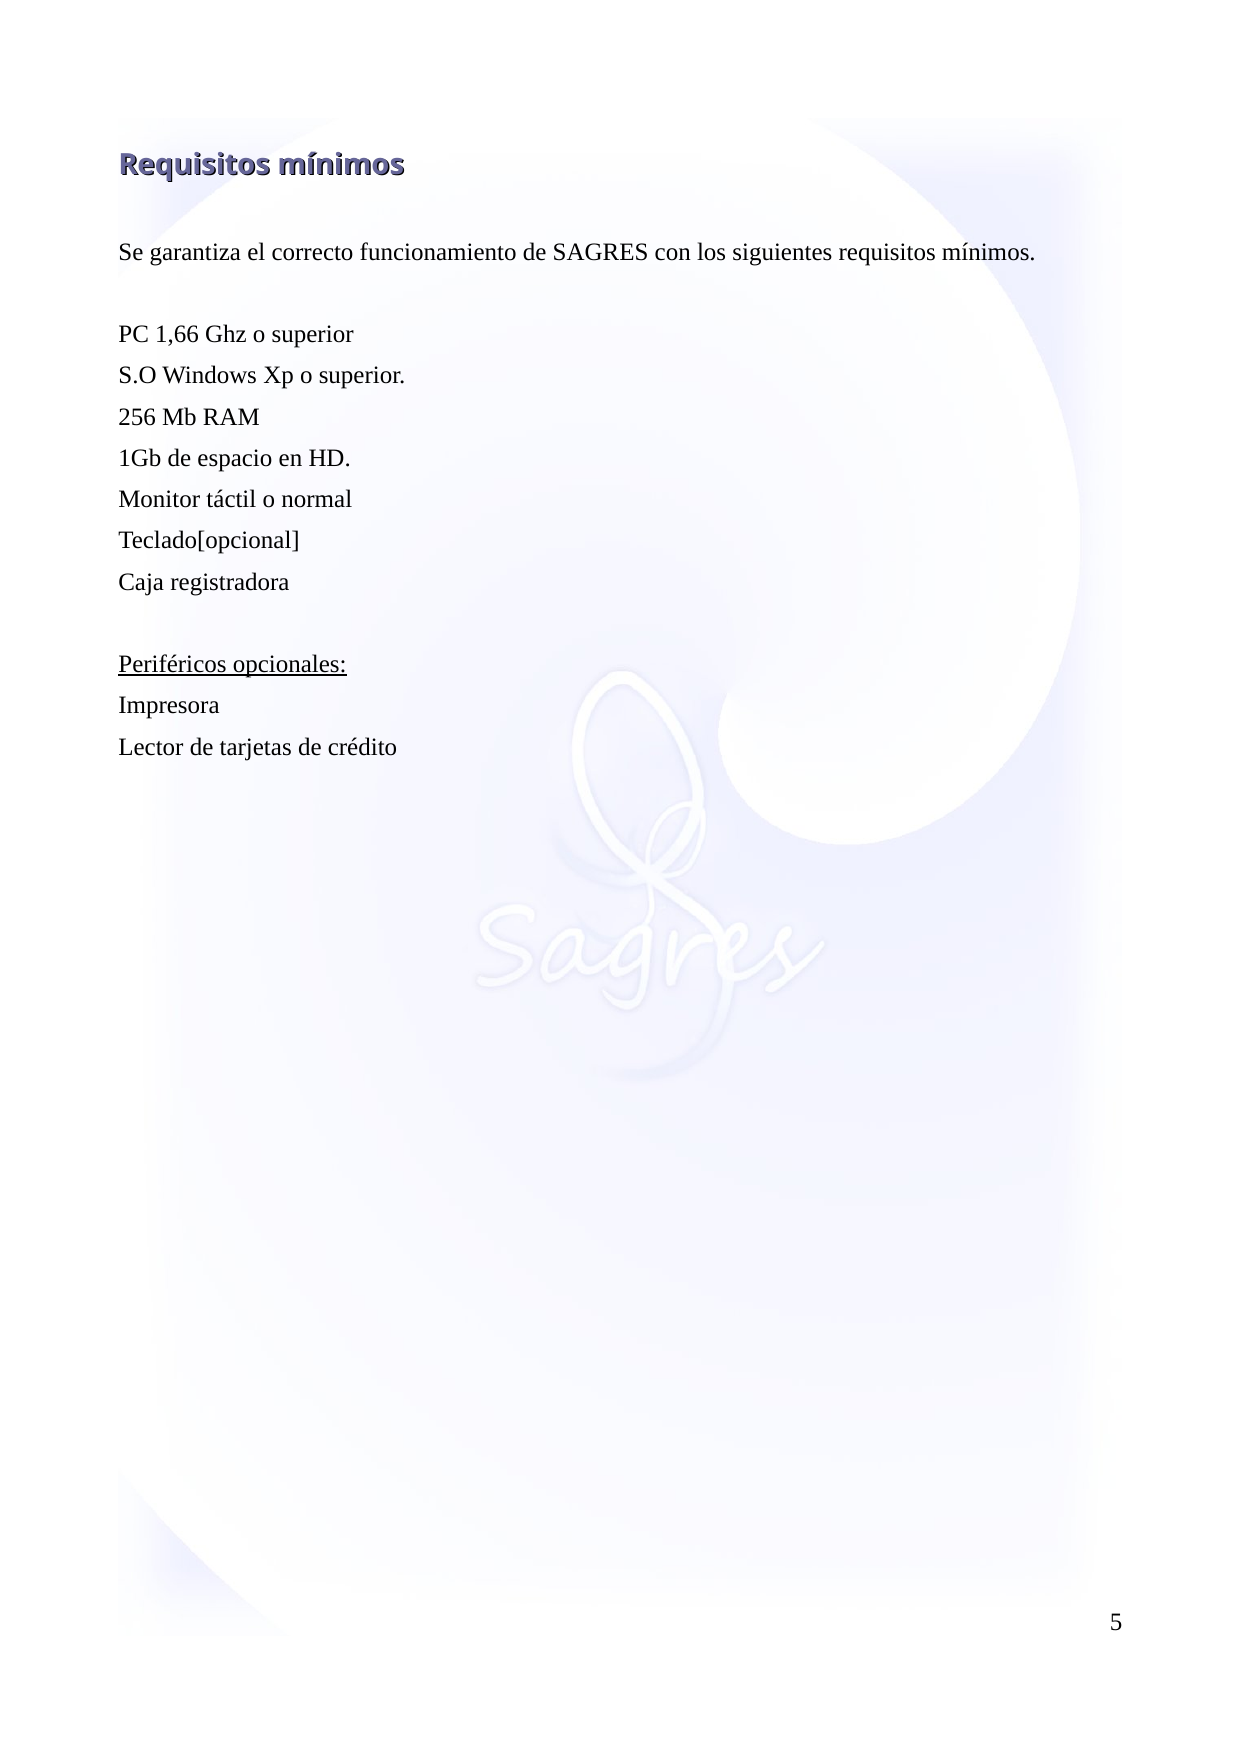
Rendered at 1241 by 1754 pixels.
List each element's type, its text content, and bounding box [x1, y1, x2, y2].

text Teclado[opcional] [118, 525, 1122, 554]
text Caja registradora [118, 567, 1122, 595]
picture [118, 472, 1122, 484]
picture [118, 513, 1122, 525]
text Lector de tarjetas de crédito [118, 732, 1122, 760]
picture [118, 595, 1122, 649]
text Se garantiza el correcto funcionamiento de SAGRES con los siguientes requisitos mínimos. [118, 237, 1122, 265]
picture [118, 760, 1122, 1636]
picture [118, 430, 1122, 443]
picture [118, 348, 1122, 360]
subtitle Requisitos mínimos [118, 143, 1122, 183]
picture [118, 389, 1122, 402]
text PC 1,66 Ghz o superior [118, 319, 1122, 348]
text 256 Mb RAM [118, 402, 1122, 430]
picture [118, 719, 1122, 732]
picture [118, 183, 1122, 237]
text 1Gb de espacio en HD. [118, 443, 1122, 472]
picture [118, 678, 1122, 690]
text Impresora [118, 690, 1122, 719]
text Monitor táctil o normal [118, 484, 1122, 513]
text S.O Windows Xp o superior. [118, 360, 1122, 389]
picture [118, 554, 1122, 567]
text Periféricos opcionales: [118, 649, 1122, 678]
picture [118, 118, 1122, 143]
picture [118, 265, 1122, 319]
